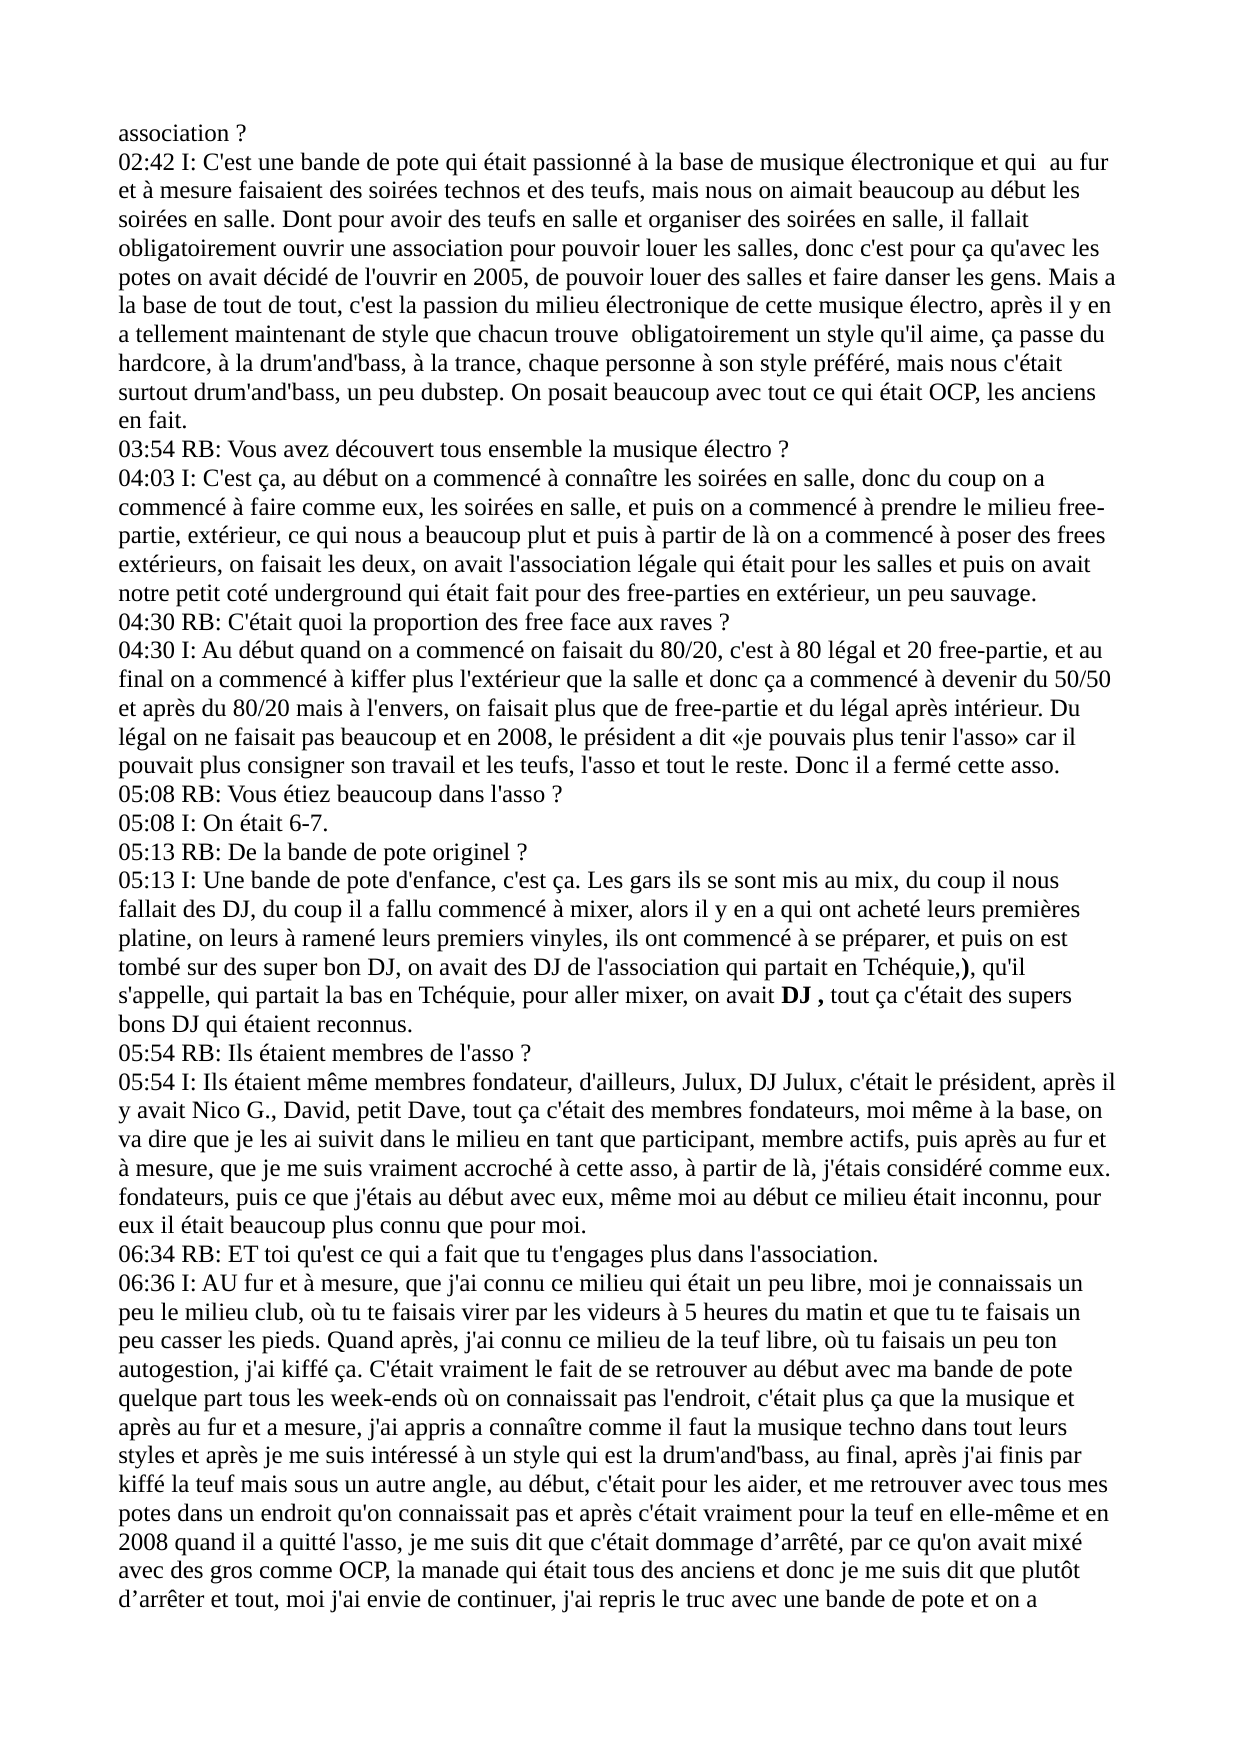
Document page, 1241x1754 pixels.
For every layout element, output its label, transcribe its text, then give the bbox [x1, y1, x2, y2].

text association ? 02:42 I: C'est une bande de pote qui était passionné à la base de musique électronique et qui au fur et à mesure faisaient des soirées technos et des teufs, mais nous on aimait beaucoup au début les soirées en salle. Dont pour avoir des teufs en salle et organiser des soirées en salle, il fallait obligatoirement ouvrir une association pour pouvoir louer les salles, donc c'est pour ça qu'avec les potes on avait décidé de l'ouvrir en 2005, de pouvoir louer des salles et faire danser les gens. Mais a la base de tout de tout, c'est la passion du milieu électronique de cette musique électro, après il y en a tellement maintenant de style que chacun trouve obligatoirement un style qu'il aime, ça passe du hardcore, à la drum'and'bass, à la trance, chaque personne à son style préféré, mais nous c'était surtout drum'and'bass, un peu dubstep. On posait beaucoup avec tout ce qui était OCP, les anciens en fait. 03:54 RB: Vous avez découvert tous ensemble la musique électro ? 04:03 I: C'est ça, au début on a commencé à connaître les soirées en salle, donc du coup on a commencé à faire comme eux, les soirées en salle, et puis on a commencé à prendre le milieu free-partie, extérieur, ce qui nous a beaucoup plut et puis à partir de là on a commencé à poser des frees extérieurs, on faisait les deux, on avait l'association légale qui était pour les salles et puis on avait notre petit coté underground qui était fait pour des free-parties en extérieur, un peu sauvage. 04:30 RB: C'était quoi la proportion des free face aux raves ? 04:30 I: Au début quand on a commencé on faisait du 80/20, c'est à 80 légal et 20 free-partie, et au final on a commencé à kiffer plus l'extérieur que la salle et donc ça a commencé à devenir du 50/50 et après du 80/20 mais à l'envers, on faisait plus que de free-partie et du légal après intérieur. Du légal on ne faisait pas beaucoup et en 2008, le président a dit «je pouvais plus tenir l'asso» car il pouvait plus consigner son travail et les teufs, l'asso et tout le reste. Donc il a fermé cette asso. 05:08 RB: Vous étiez beaucoup dans l'asso ? 05:08 I: On était 6-7. 05:13 RB: De la bande de pote originel ? 05:13 I: Une bande de pote d'enfance, c'est ça. Les gars ils se sont mis au mix, du coup il nous fallait des DJ, du coup il a fallu commencé à mixer, alors il y en a qui ont acheté leurs premières platine, on leurs à ramené leurs premiers vinyles, ils ont commencé à se préparer, et puis on est tombé sur des super bon DJ, on avait des DJ de l'association qui partait en Tchéquie,), qu'il s'appelle, qui partait la bas en Tchéquie, pour aller mixer, on avait DJ , tout ça c'était des supers bons DJ qui étaient reconnus. 05:54 RB: Ils étaient membres de l'asso ? 05:54 I: Ils étaient même membres fondateur, d'ailleurs, Julux, DJ Julux, c'était le président, après il y avait Nico G., David, petit Dave, tout ça c'était des membres fondateurs, moi même à la base, on va dire que je les ai suivit dans le milieu en tant que participant, membre actifs, puis après au fur et à mesure, que je me suis vraiment accroché à cette asso, à partir de là, j'étais considéré comme eux. fondateurs, puis ce que j'étais au début avec eux, même moi au début ce milieu était inconnu, pour eux il était beaucoup plus connu que pour moi. 06:34 RB: ET toi qu'est ce qui a fait que tu t'engages plus dans l'association. 06:36 I: AU fur et à mesure, que j'ai connu ce milieu qui était un peu libre, moi je connaissais un peu le milieu club, où tu te faisais virer par les videurs à 5 heures du matin et que tu te faisais un peu casser les pieds. Quand après, j'ai connu ce milieu de la teuf libre, où tu faisais un peu ton autogestion, j'ai kiffé ça. C'était vraiment le fait de se retrouver au début avec ma bande de pote quelque part tous les week-ends où on connaissait pas l'endroit, c'était plus ça que la musique et après au fur et a mesure, j'ai appris a connaître comme il faut la musique techno dans tout leurs styles et après je me suis intéressé à un style qui est la drum'and'bass, au final, après j'ai finis par kiffé la teuf mais sous un autre angle, au début, c'était pour les aider, et me retrouver avec tous mes potes dans un endroit qu'on connaissait pas et après c'était vraiment pour la teuf en elle-même et en 2008 quand il a quitté l'asso, je me suis dit que c'était dommage d’arrêté, par ce qu'on avait mixé avec des gros comme OCP, la manade qui était tous des anciens et donc je me suis dit que plutôt d’arrêter et tout, moi j'ai envie de continuer, j'ai repris le truc avec une bande de pote et on a [118, 118, 1122, 1613]
